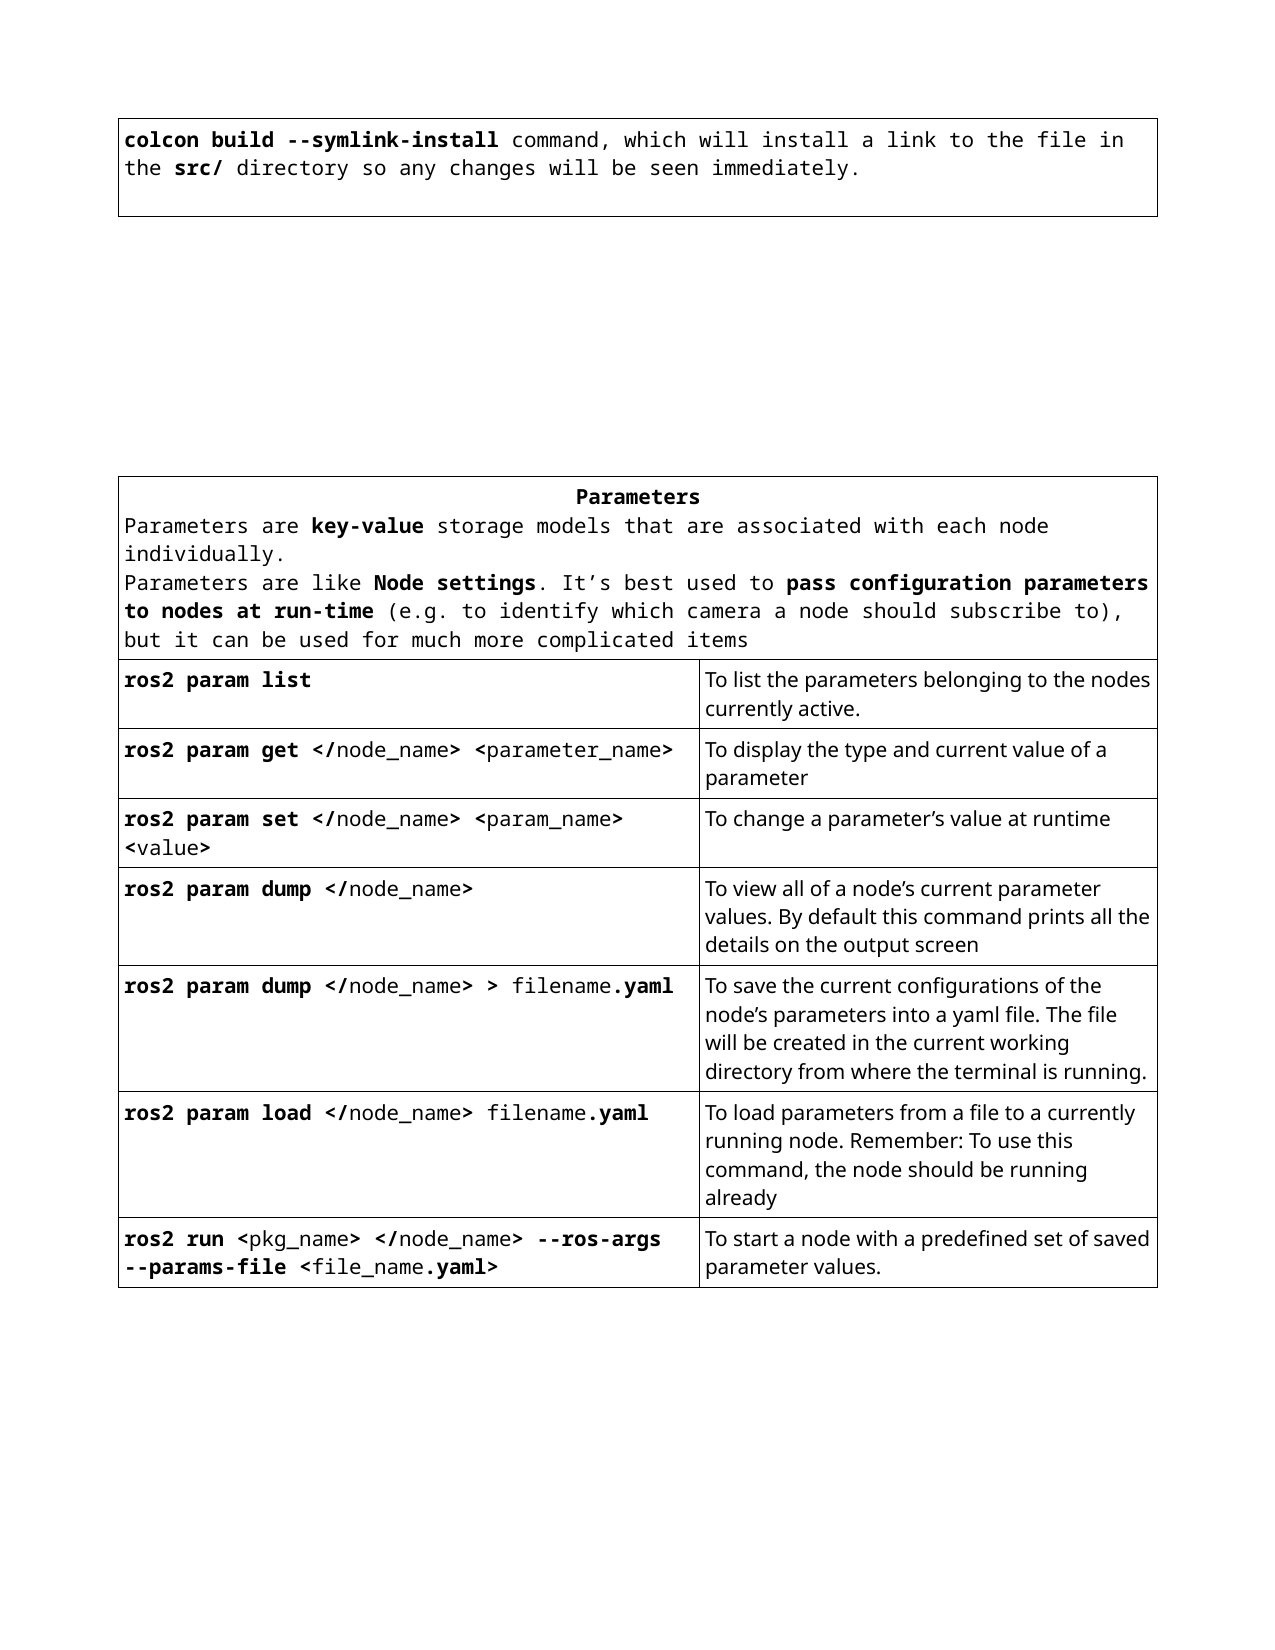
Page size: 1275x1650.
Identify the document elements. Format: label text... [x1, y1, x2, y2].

table_header Parameters Parameters are key-value storage models that are associated with each node individually. Parameters are like Node settings. It’s best used to pass configuration parameters to nodes at run-time (e.g. to identify which camera a node should subscribe to), but it can be used for much more complicated items [119, 477, 1157, 659]
table_cell To load parameters from a file to a currently running node. Remember: To use this command, the node should be running already [700, 1092, 1157, 1217]
table_cell To display the type and current value of a parameter [700, 729, 1157, 798]
table_header colcon build --symlink-install command, which will install a link to the file in the src/ directory so any changes will be seen immediately. [119, 119, 1157, 216]
table_cell To save the current configurations of the node’s parameters into a yaml file. The file will be created in the current working directory from where the terminal is running. [700, 966, 1157, 1091]
table_cell ros2 param dump </node_name> [119, 868, 699, 965]
table_cell ros2 param get </node_name> <parameter_name> [119, 729, 699, 798]
table_cell ros2 param load </node_name> filename.yaml [119, 1092, 699, 1217]
table_cell To list the parameters belonging to the nodes currently active. [700, 660, 1157, 728]
table_cell To start a node with a predefined set of saved parameter values. [700, 1218, 1157, 1287]
table_cell ros2 param list [119, 660, 699, 728]
table_cell To view all of a node’s current parameter values. By default this command prints all the details on the output screen [700, 868, 1157, 965]
table_cell ros2 run <pkg_name> </node_name> --ros-args --params-file <file_name.yaml> [119, 1218, 699, 1287]
table_cell To change a parameter’s value at runtime [700, 799, 1157, 867]
table_cell ros2 param dump </node_name> > filename.yaml [119, 966, 699, 1091]
table_cell ros2 param set </node_name> <param_name> <value> [119, 799, 699, 867]
